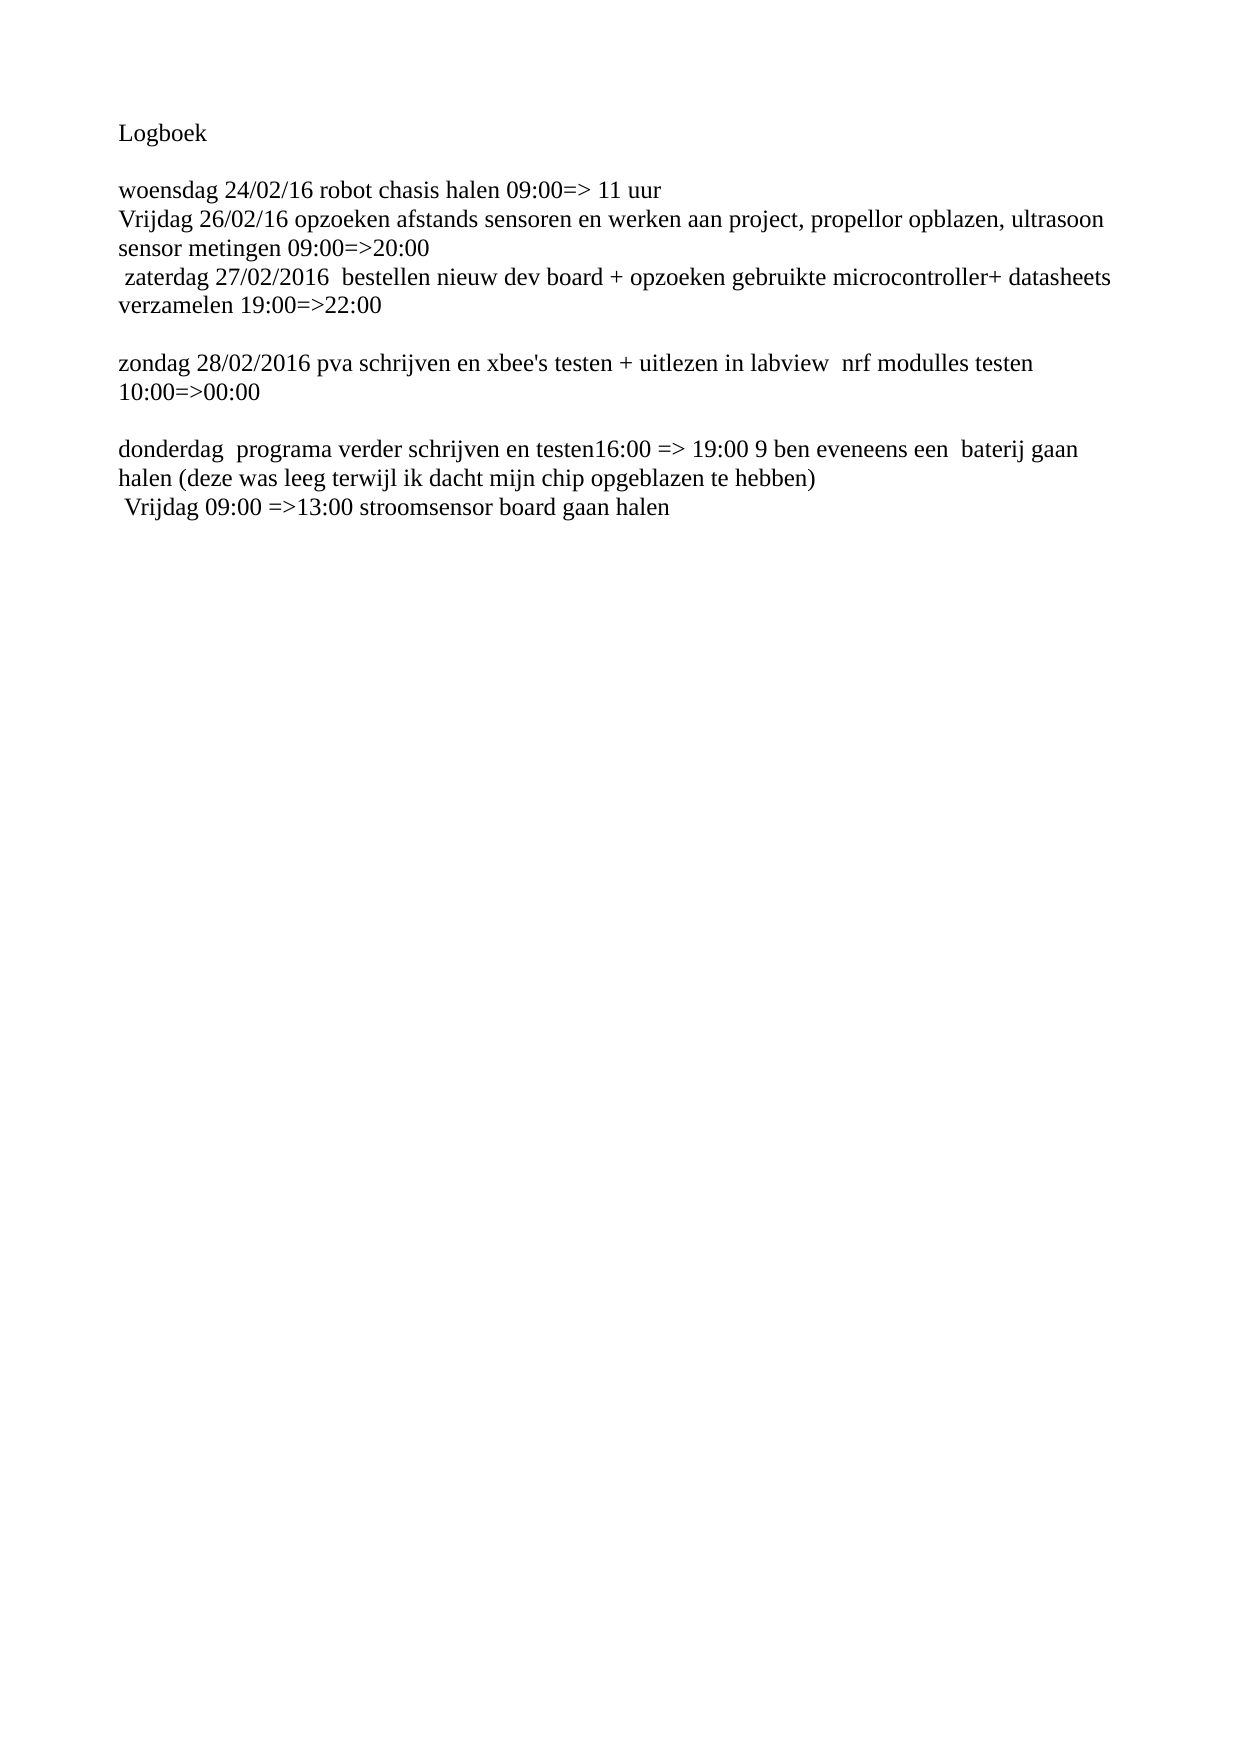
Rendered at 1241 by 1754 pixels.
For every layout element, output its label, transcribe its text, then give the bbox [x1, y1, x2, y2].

text zaterdag 27/02/2016 bestellen nieuw dev board + opzoeken gebruikte microcontroller+ datasheets verzamelen 19:00=>22:00 [118, 262, 1122, 319]
text Vrijdag 26/02/16 opzoeken afstands sensoren en werken aan project, propellor opblazen, ultrasoon sensor metingen 09:00=>20:00 [118, 204, 1122, 262]
text zondag 28/02/2016 pva schrijven en xbee's testen + uitlezen in labview nrf modulles testen 10:00=>00:00 [118, 348, 1122, 406]
text Vrijdag 09:00 =>13:00 stroomsensor board gaan halen [118, 492, 1122, 521]
text donderdag programa verder schrijven en testen16:00 => 19:00 9 ben eveneens een baterij gaan halen (deze was leeg terwijl ik dacht mijn chip opgeblazen te hebben) [118, 434, 1122, 492]
text Logboek [118, 118, 1122, 147]
text woensdag 24/02/16 robot chasis halen 09:00=> 11 uur [118, 176, 1122, 204]
